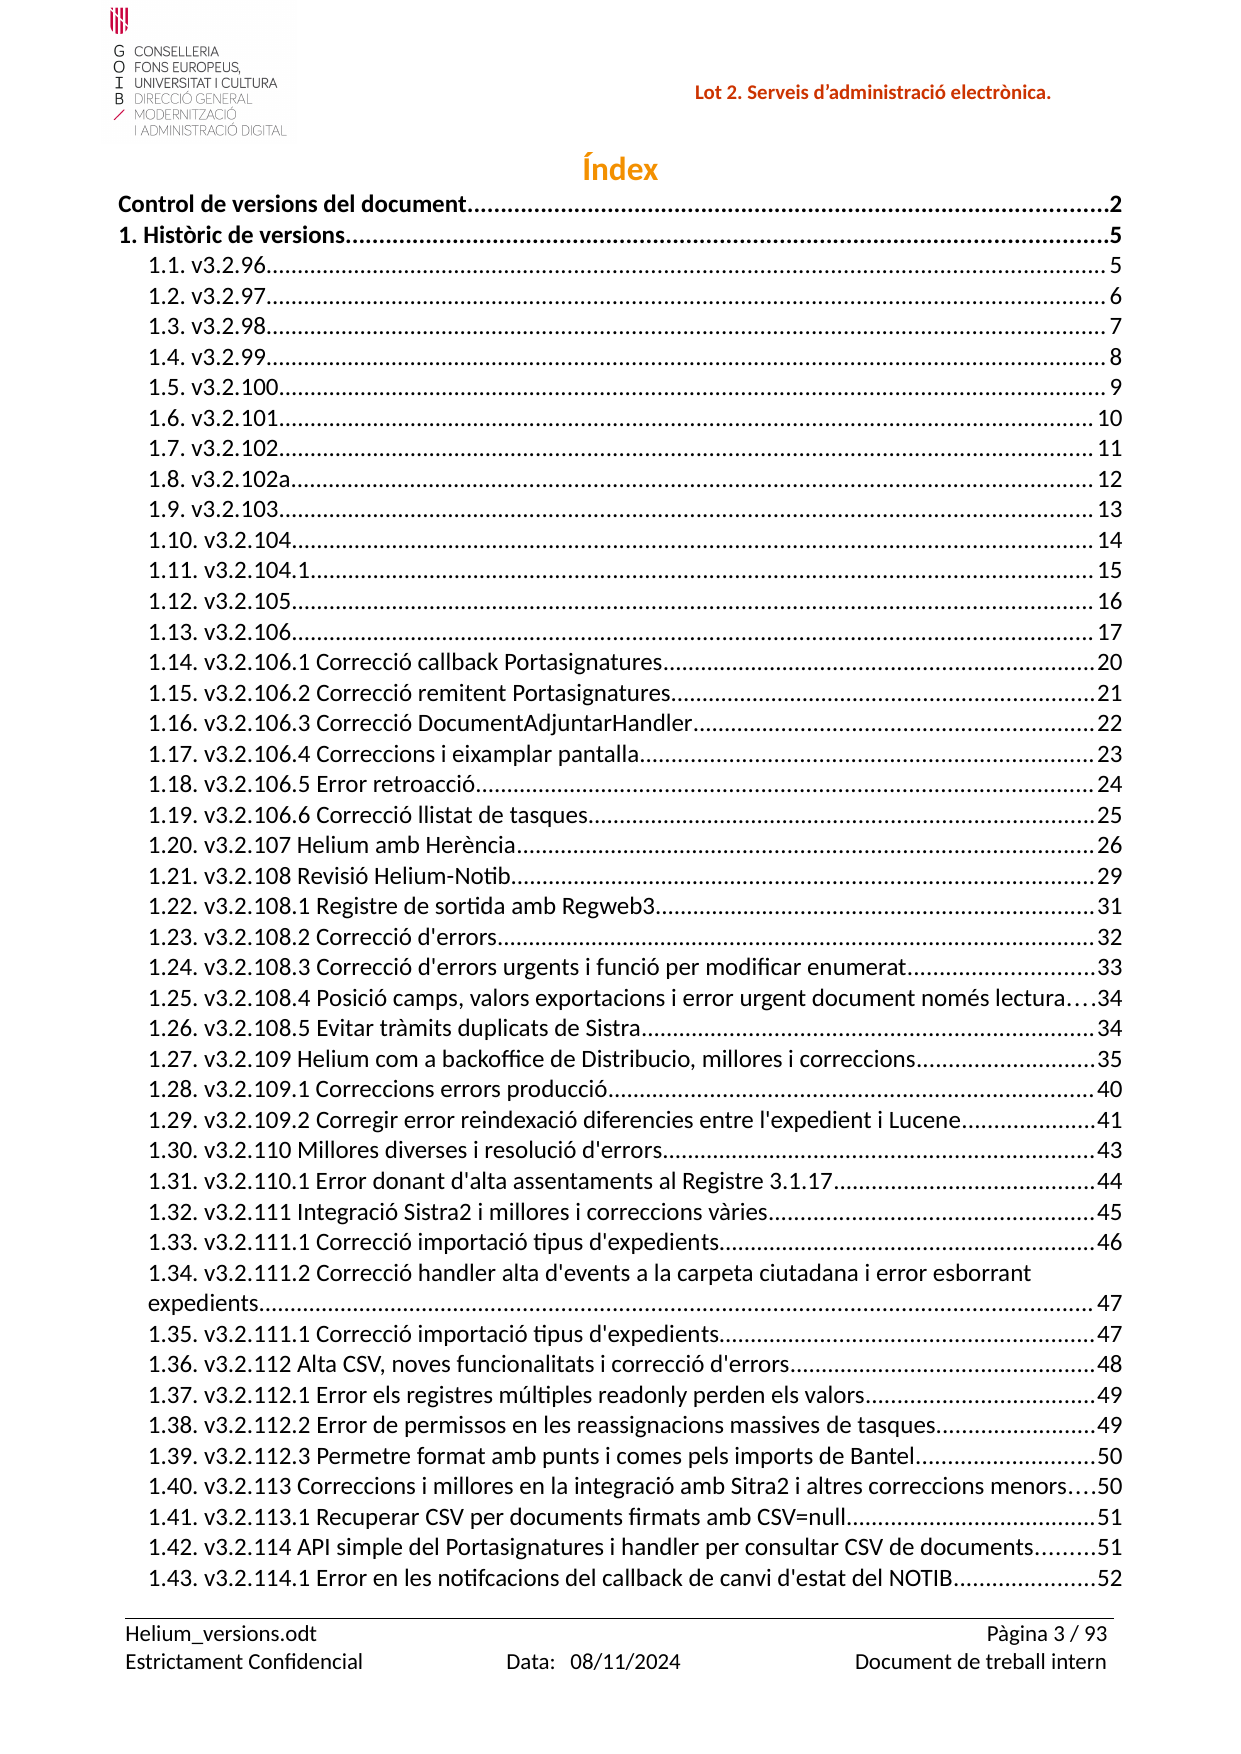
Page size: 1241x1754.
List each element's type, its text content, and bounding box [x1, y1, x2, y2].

text 1.22. v3.2.108.1 Registre de sortida amb Regweb3 31 [148, 890, 1122, 921]
text 1.2. v3.2.97 6 [148, 280, 1122, 311]
text 1.9. v3.2.103 13 [148, 494, 1122, 524]
text 1.30. v3.2.110 Millores diverses i resolució d'errors 43 [148, 1134, 1122, 1165]
text 1.39. v3.2.112.3 Permetre format amb punts i comes pels imports de Bantel 50 [148, 1440, 1122, 1470]
text 1.15. v3.2.106.2 Correcció remitent Portasignatures 21 [148, 677, 1122, 707]
text 1.32. v3.2.111 Integració Sistra2 i millores i correccions vàries 45 [148, 1196, 1122, 1226]
text 1.5. v3.2.100 9 [148, 372, 1122, 402]
text 1.1. v3.2.96 5 [148, 249, 1122, 280]
text 1.6. v3.2.101 10 [148, 402, 1122, 433]
text 1.11. v3.2.104.1 15 [148, 555, 1122, 585]
text 1.23. v3.2.108.2 Correcció d'errors 32 [148, 921, 1122, 951]
text 1.36. v3.2.112 Alta CSV, noves funcionalitats i correcció d'errors 48 [148, 1348, 1122, 1379]
text 1.41. v3.2.113.1 Recuperar CSV per documents firmats amb CSV=null 51 [148, 1501, 1122, 1531]
text 1.29. v3.2.109.2 Corregir error reindexació diferencies entre l'expedient i Lucene 41 [148, 1104, 1122, 1134]
text 1.21. v3.2.108 Revisió Helium-Notib 29 [148, 860, 1122, 890]
text 1.25. v3.2.108.4 Posició camps, valors exportacions i error urgent document només lectura 34 [148, 982, 1122, 1012]
text 1.37. v3.2.112.1 Error els registres múltiples readonly perden els valors 49 [148, 1379, 1122, 1409]
text 1.19. v3.2.106.6 Correcció llistat de tasques 25 [148, 799, 1122, 829]
text 1.26. v3.2.108.5 Evitar tràmits duplicats de Sistra 34 [148, 1012, 1122, 1043]
text 1.27. v3.2.109 Helium com a backoffice de Distribucio, millores i correccions 35 [148, 1043, 1122, 1073]
text 1.16. v3.2.106.3 Correcció DocumentAdjuntarHandler 22 [148, 707, 1122, 738]
text 1.31. v3.2.110.1 Error donant d'alta assentaments al Registre 3.1.17 44 [148, 1165, 1122, 1196]
text 1.17. v3.2.106.4 Correccions i eixamplar pantalla 23 [148, 738, 1122, 768]
text 1.40. v3.2.113 Correccions i millores en la integració amb Sitra2 i altres correccions menors 50 [148, 1470, 1122, 1501]
text 1.3. v3.2.98 7 [148, 311, 1122, 341]
text 1.8. v3.2.102a 12 [148, 463, 1122, 494]
text 1.24. v3.2.108.3 Correcció d'errors urgents i funció per modificar enumerat 33 [148, 951, 1122, 982]
text 1.28. v3.2.109.1 Correccions errors producció 40 [148, 1073, 1122, 1104]
text 1.12. v3.2.105 16 [148, 585, 1122, 616]
text 1.34. v3.2.111.2 Correcció handler alta d'events a la carpeta ciutadana i error esborrant expedients 47 [148, 1257, 1122, 1318]
text Control de versions del document 2 [118, 188, 1122, 219]
text Índex [118, 148, 1122, 188]
text 1. Històric de versions 5 [118, 219, 1122, 249]
text 1.20. v3.2.107 Helium amb Herència 26 [148, 829, 1122, 860]
text 1.33. v3.2.111.1 Correcció importació tipus d'expedients 46 [148, 1226, 1122, 1257]
text 1.14. v3.2.106.1 Correcció callback Portasignatures 20 [148, 646, 1122, 677]
text 1.42. v3.2.114 API simple del Portasignatures i handler per consultar CSV de documents 51 [148, 1531, 1122, 1562]
text 1.38. v3.2.112.2 Error de permissos en les reassignacions massives de tasques 49 [148, 1409, 1122, 1440]
text 1.35. v3.2.111.1 Correcció importació tipus d'expedients 47 [148, 1318, 1122, 1348]
picture [100, 0, 297, 144]
text 1.7. v3.2.102 11 [148, 433, 1122, 463]
text 1.18. v3.2.106.5 Error retroacció 24 [148, 768, 1122, 799]
text 1.13. v3.2.106 17 [148, 616, 1122, 646]
text 1.43. v3.2.114.1 Error en les notifcacions del callback de canvi d'estat del NOTIB 52 [148, 1562, 1122, 1592]
text 1.10. v3.2.104 14 [148, 524, 1122, 555]
text 1.4. v3.2.99 8 [148, 341, 1122, 372]
